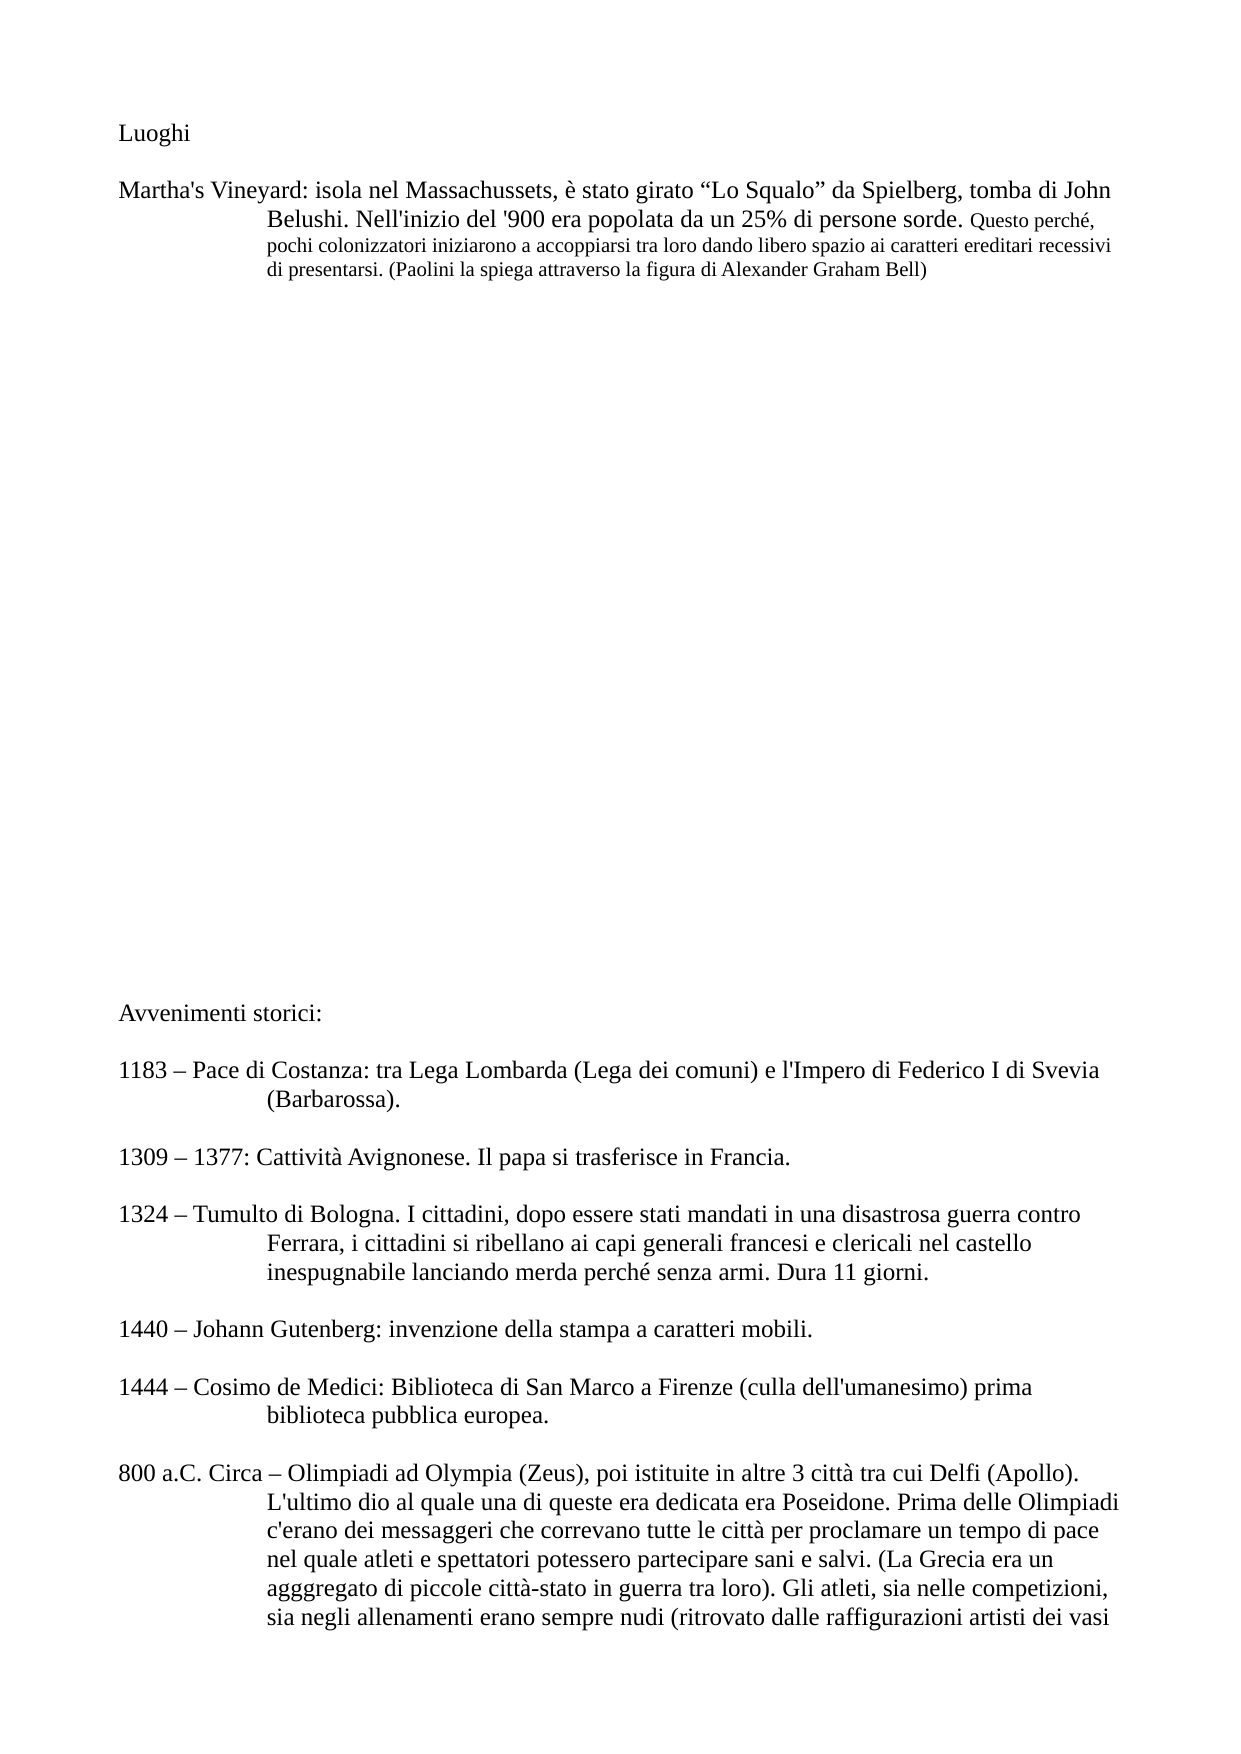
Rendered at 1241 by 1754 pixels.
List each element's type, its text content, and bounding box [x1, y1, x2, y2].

text Martha's Vineyard: isola nel Massachussets, è stato girato “Lo Squalo” da Spielberg, tomba di John Belushi. Nell'inizio del '900 era popolata da un 25% di persone sorde. Questo perché, pochi colonizzatori iniziarono a accoppiarsi tra loro dando libero spazio ai caratteri ereditari recessivi di presentarsi. (Paolini la spiega attraverso la figura di Alexander Graham Bell) [118, 176, 1122, 281]
text 1444 – Cosimo de Medici: Biblioteca di San Marco a Firenze (culla dell'umanesimo) prima biblioteca pubblica europea. [118, 1372, 1122, 1429]
text 1440 – Johann Gutenberg: invenzione della stampa a caratteri mobili. [118, 1314, 1122, 1343]
text 1183 – Pace di Costanza: tra Lega Lombarda (Lega dei comuni) e l'Impero di Federico I di Svevia (Barbarossa). [118, 1055, 1122, 1113]
text Avvenimenti storici: [118, 998, 1122, 1027]
text 1309 – 1377: Cattività Avignonese. Il papa si trasferisce in Francia. [118, 1142, 1122, 1170]
text 800 a.C. Circa – Olimpiadi ad Olympia (Zeus), poi istituite in altre 3 città tra cui Delfi (Apollo). L'ultimo dio al quale una di queste era dedicata era Poseidone. Prima delle Olimpiadi c'erano dei messaggeri che correvano tutte le città per proclamare un tempo di pace nel quale atleti e spettatori potessero partecipare sani e salvi. (La Grecia era un agggregato di piccole città-stato in guerra tra loro). Gli atleti, sia nelle competizioni, sia negli allenamenti erano sempre nudi (ritrovato dalle raffigurazioni artisti dei vasi [118, 1458, 1122, 1630]
text 1324 – Tumulto di Bologna. I cittadini, dopo essere stati mandati in una disastrosa guerra contro Ferrara, i cittadini si ribellano ai capi generali francesi e clericali nel castello inespugnabile lanciando merda perché senza armi. Dura 11 giorni. [118, 1199, 1122, 1285]
text Luoghi [118, 118, 1122, 147]
